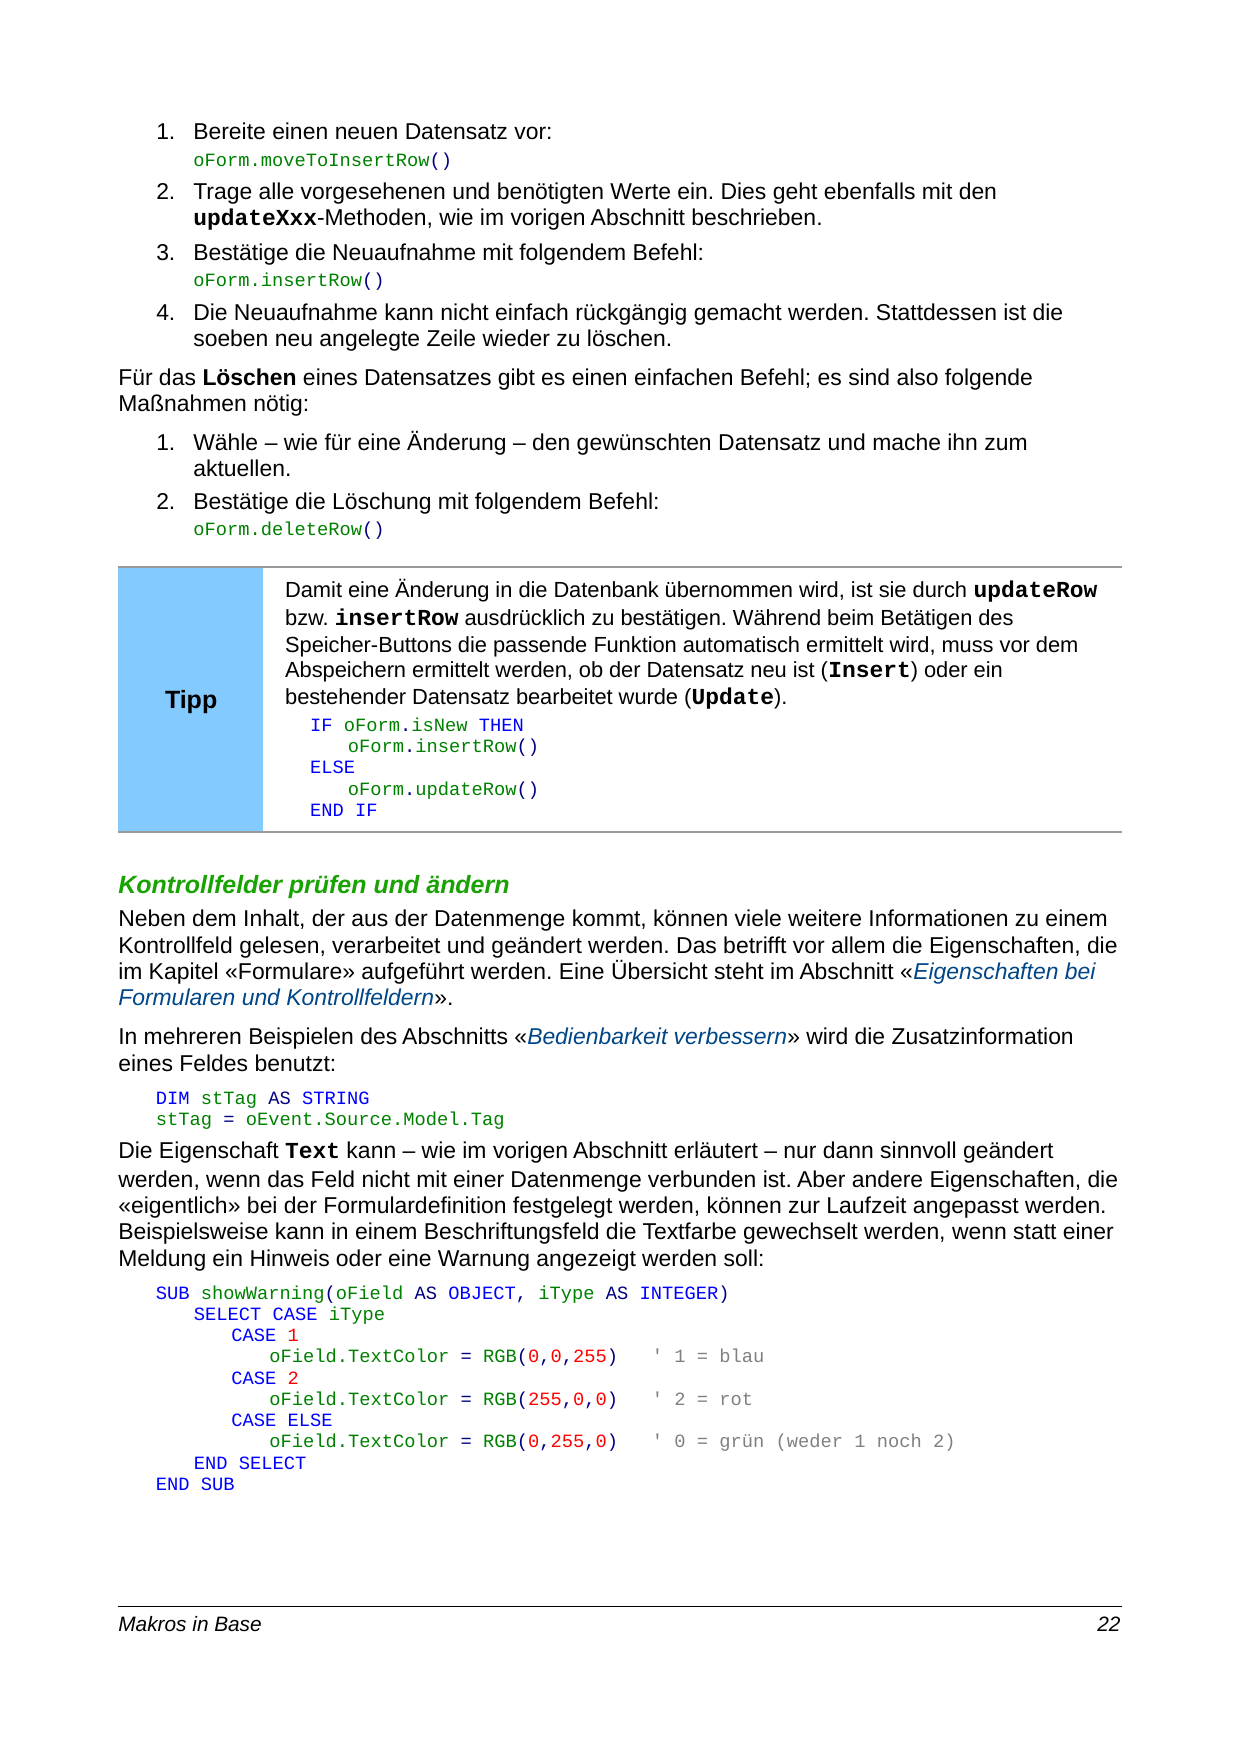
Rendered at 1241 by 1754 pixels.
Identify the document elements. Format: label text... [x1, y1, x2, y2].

text oField.TextColor = RGB(0,255,0) ' 0 = grün (weder 1 noch 2) [156, 1432, 1122, 1453]
text In mehreren Beispielen des Abschnitts «Bedienbarkeit verbessern» wird die Zusatzinformation eines Feldes benutzt: [118, 1023, 1122, 1076]
list Wähle – wie für eine Änderung – den gewünschten Datensatz und mache ihn zum aktuellen. [156, 429, 1122, 482]
subtitle Kontrollfelder prüfen und ändern [118, 870, 1122, 899]
text stTag = oEvent.Source.Model.Tag [156, 1110, 1122, 1131]
text SELECT CASE iType [156, 1305, 1122, 1326]
list Bestätige die Neuaufnahme mit folgendem Befehl: oForm.insertRow() [156, 239, 1122, 292]
table_header Tipp [118, 568, 263, 831]
text END SELECT [156, 1453, 1122, 1475]
text oField.TextColor = RGB(255,0,0) ' 2 = rot [156, 1390, 1122, 1411]
text END SUB [156, 1475, 1122, 1496]
text Neben dem Inhalt, der aus der Datenmenge kommt, können viele weitere Informationen zu einem Kontrollfeld gelesen, verarbeitet und geändert werden. Das betrifft vor allem die Eigenschaften, die im Kapitel «Formulare» aufgeführt werden. Eine Übersicht steht im Abschnitt «Eigenschaften bei Formularen und Kontrollfeldern». [118, 905, 1122, 1011]
text DIM stTag AS STRING [156, 1088, 1122, 1110]
text oField.TextColor = RGB(0,0,255) ' 1 = blau [156, 1347, 1122, 1368]
table_header Damit eine Änderung in die Datenbank übernommen wird, ist sie durch updateRow bzw. insertRow ausdrücklich zu bestätigen. Während beim Betätigen des Speicher-Buttons die passende Funktion automatisch ermittelt wird, muss vor dem Abspeichern ermittelt werden, ob der Datensatz neu ist (Insert) oder ein bestehender Datensatz bearbeitet wurde (Update). IF oForm.isNew THEN oForm.insertRow() ELSE oForm.updateRow() END IF [264, 568, 1122, 831]
text Die Eigenschaft Text kann – wie im vorigen Abschnitt erläutert – nur dann sinnvoll geändert werden, wenn das Feld nicht mit einer Datenmenge verbunden ist. Aber andere Eigenschaften, die «eigentlich» bei der Formulardefinition festgelegt werden, können zur Laufzeit angepasst werden. Beispielsweise kann in einem Beschriftungsfeld die Textfarbe gewechselt werden, wenn statt einer Meldung ein Hinweis oder eine Warnung angezeigt werden soll: [118, 1137, 1122, 1271]
text CASE 2 [156, 1368, 1122, 1390]
list Bereite einen neuen Datensatz vor: oForm.moveToInsertRow() [156, 118, 1122, 172]
text CASE 1 [156, 1326, 1122, 1347]
list Bestätige die Löschung mit folgendem Befehl: oForm.deleteRow() [156, 488, 1122, 541]
text Für das Löschen eines Datensatzes gibt es einen einfachen Befehl; es sind also folgende Maßnahmen nötig: [118, 364, 1122, 416]
list Trage alle vorgesehenen und benötigten Werte ein. Dies geht ebenfalls mit den updateXxx-Methoden, wie im vorigen Abschnitt beschrieben. [156, 178, 1122, 232]
text SUB showWarning(oField AS OBJECT, iType AS INTEGER) [156, 1283, 1122, 1305]
list Die Neuaufnahme kann nicht einfach rückgängig gemacht werden. Stattdessen ist die soeben neu angelegte Zeile wieder zu löschen. [156, 298, 1122, 351]
text CASE ELSE [156, 1411, 1122, 1432]
